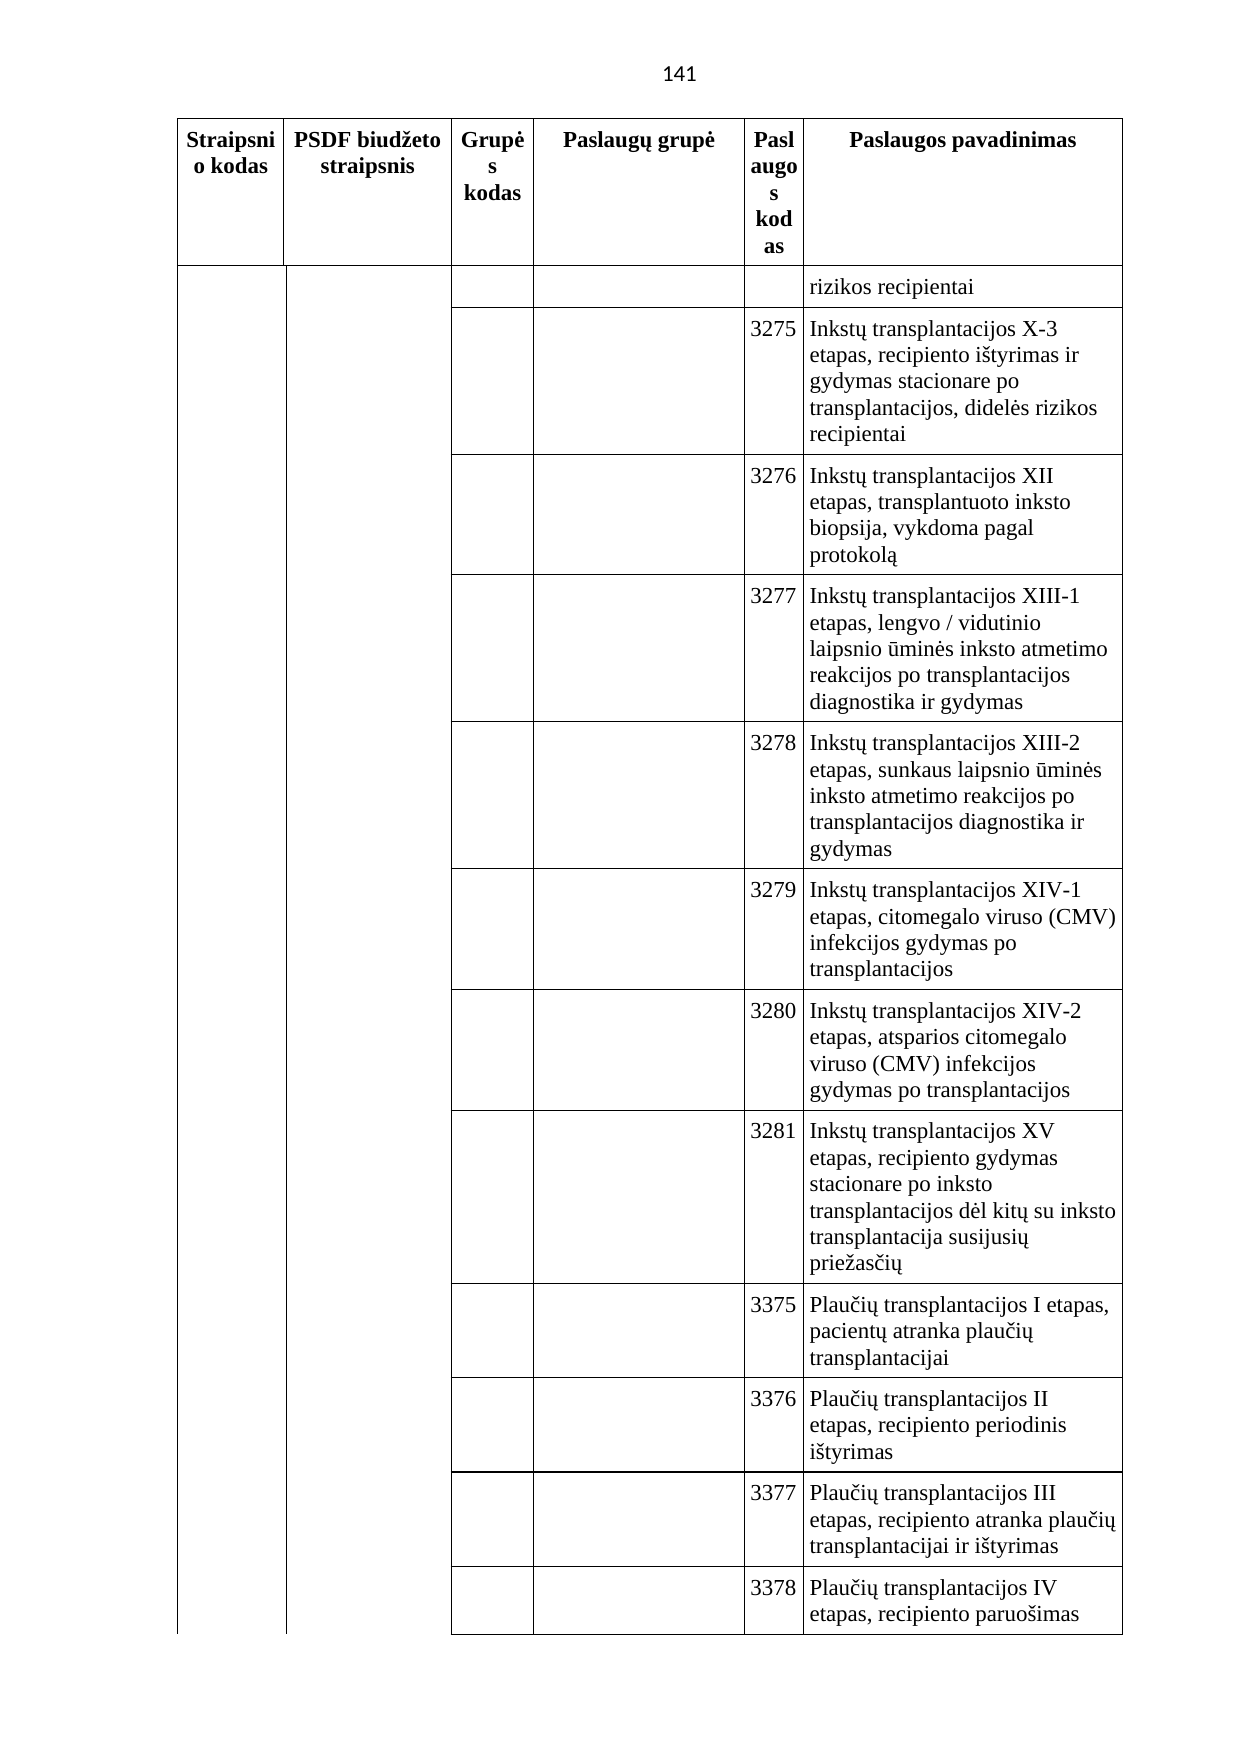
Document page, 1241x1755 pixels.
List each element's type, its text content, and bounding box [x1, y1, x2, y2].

table_cell Inkstų transplantacijos XIV-2 etapas, atsparios citomegalo viruso (CMV) infekcijos gydymas po transplantacijos [804, 990, 1122, 1109]
table_cell [178, 1377, 286, 1471]
table_cell [287, 1471, 451, 1566]
table_cell [452, 1284, 533, 1377]
table_header Grupės kodas [452, 119, 533, 265]
table_cell Inkstų transplantacijos XII etapas, transplantuoto inksto biopsija, vykdoma pagal protokolą [804, 455, 1122, 574]
table_cell [178, 1110, 286, 1283]
table_cell [745, 266, 803, 307]
table_cell [287, 307, 451, 454]
table_cell [178, 307, 286, 454]
table_cell [287, 1110, 451, 1283]
table_header Paslaugų grupė [534, 119, 744, 265]
table_cell [178, 1283, 286, 1377]
table_cell Inkstų transplantacijos X-3 etapas, recipiento ištyrimas ir gydymas stacionare po transplantacijos, didelės rizikos recipientai [804, 308, 1122, 454]
table_cell [452, 455, 533, 574]
table_cell Inkstų transplantacijos XIII-2 etapas, sunkaus laipsnio ūminės inksto atmetimo reakcijos po transplantacijos diagnostika ir gydymas [804, 722, 1122, 868]
table_cell Plaučių transplantacijos IV etapas, recipiento paruošimas [804, 1567, 1122, 1633]
table_cell [287, 868, 451, 989]
table_cell 3378 [745, 1567, 803, 1633]
table_cell [452, 722, 533, 868]
table_cell 3278 [745, 722, 803, 868]
table_cell [534, 1284, 744, 1377]
table_cell [534, 455, 744, 574]
table_cell [287, 989, 451, 1109]
table_cell [452, 869, 533, 989]
table_cell Inkstų transplantacijos XV etapas, recipiento gydymas stacionare po inksto transplantacijos dėl kitų su inksto transplantacija susijusių priežasčių [804, 1111, 1122, 1283]
table_cell [452, 1378, 533, 1471]
table_cell 3277 [745, 575, 803, 721]
table_cell 3276 [745, 455, 803, 574]
table_cell [178, 721, 286, 868]
table_cell [452, 575, 533, 721]
table_cell [287, 454, 451, 574]
table_cell 3275 [745, 308, 803, 454]
table_cell [534, 1378, 744, 1471]
table_cell [534, 1567, 744, 1633]
table_header Straipsnio kodas [178, 119, 283, 265]
table_cell [534, 722, 744, 868]
table_header Paslaugos kodas [745, 119, 803, 265]
table_cell [178, 989, 286, 1109]
table_header PSDF biudžeto straipsnis [284, 119, 451, 265]
table_cell [287, 1566, 451, 1633]
table_cell 3375 [745, 1284, 803, 1377]
table_cell [452, 1111, 533, 1283]
table_cell 3280 [745, 990, 803, 1109]
table_cell [178, 868, 286, 989]
table_cell [534, 990, 744, 1109]
table_cell [534, 266, 744, 307]
table_cell Plaučių transplantacijos III etapas, recipiento atranka plaučių transplantacijai ir ištyrimas [804, 1473, 1122, 1566]
table_cell [178, 1471, 286, 1566]
table_cell 3377 [745, 1473, 803, 1566]
table_cell [452, 1567, 533, 1633]
table_cell [287, 1377, 451, 1471]
table_cell Plaučių transplantacijos II etapas, recipiento periodinis ištyrimas [804, 1378, 1122, 1471]
table_cell [287, 574, 451, 721]
table_cell [452, 266, 533, 307]
table_cell [178, 266, 286, 307]
table_cell 3281 [745, 1111, 803, 1283]
table_cell [178, 454, 286, 574]
table_cell [287, 721, 451, 868]
table_cell [452, 308, 533, 454]
table_cell [452, 1473, 533, 1566]
table_header Paslaugos pavadinimas [804, 119, 1122, 265]
table_cell [287, 266, 451, 307]
table_cell [178, 574, 286, 721]
table_cell [534, 575, 744, 721]
table_cell [452, 990, 533, 1109]
table_cell 3376 [745, 1378, 803, 1471]
table_cell [534, 308, 744, 454]
table_cell Inkstų transplantacijos XIII-1 etapas, lengvo / vidutinio laipsnio ūminės inksto atmetimo reakcijos po transplantacijos diagnostika ir gydymas [804, 575, 1122, 721]
table_cell Inkstų transplantacijos XIV-1 etapas, citomegalo viruso (CMV) infekcijos gydymas po transplantacijos [804, 869, 1122, 989]
table_cell [534, 1473, 744, 1566]
table_cell [534, 869, 744, 989]
table_cell [534, 1111, 744, 1283]
table_cell 3279 [745, 869, 803, 989]
table_cell rizikos recipientai [804, 266, 1122, 307]
table_cell Plaučių transplantacijos I etapas, pacientų atranka plaučių transplantacijai [804, 1284, 1122, 1377]
table_cell [287, 1283, 451, 1377]
table_cell [178, 1566, 286, 1633]
